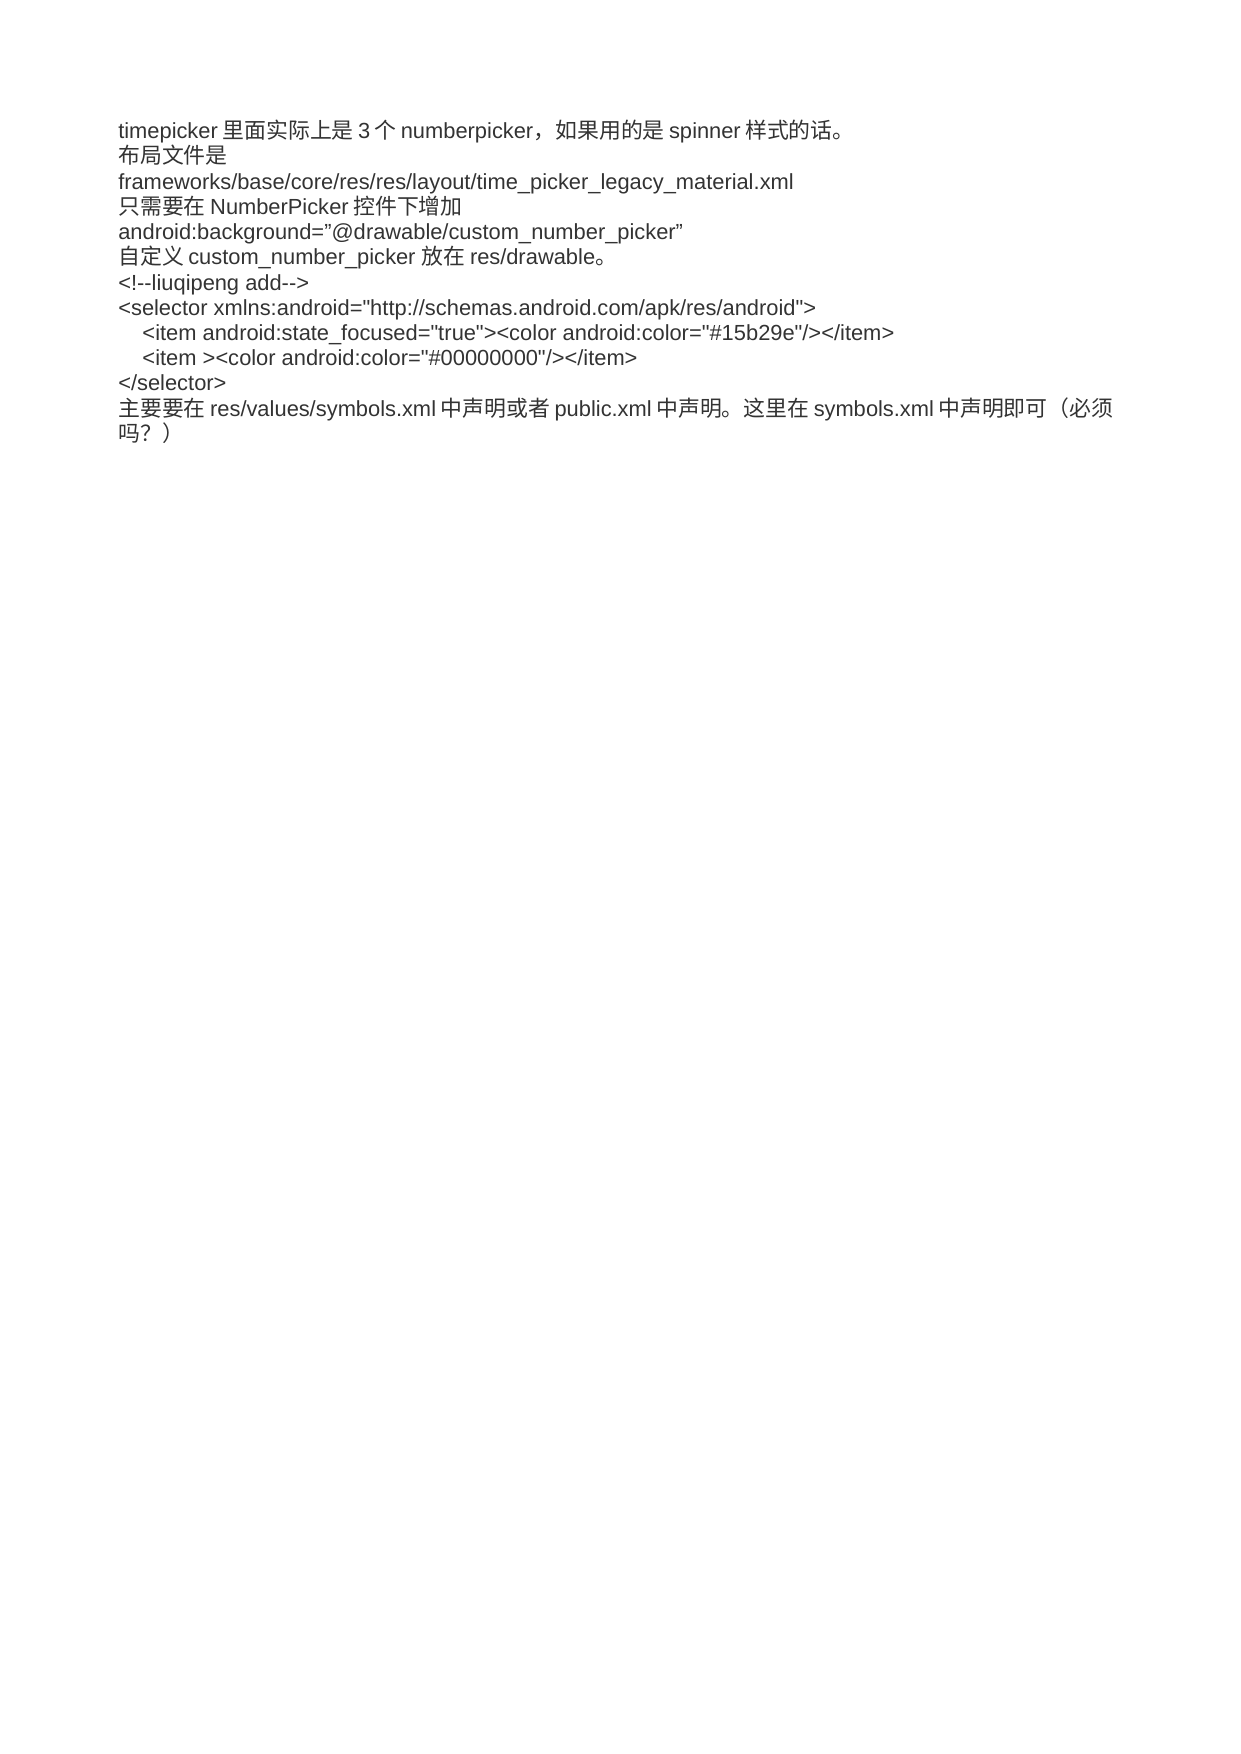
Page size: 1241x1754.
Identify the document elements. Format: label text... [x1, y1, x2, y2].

text <item ><color android:color="#00000000"/></item> [118, 345, 1122, 370]
text 布局文件是 [118, 143, 1122, 168]
text </selector> [118, 370, 1122, 395]
text <!--liuqipeng add--> [118, 269, 1122, 294]
text frameworks/base/core/res/res/layout/time_picker_legacy_material.xml [118, 168, 1122, 194]
text android:background=”@drawable/custom_number_picker” [118, 219, 1122, 244]
text 主要要在res/values/symbols.xml中声明或者public.xml中声明。这里在symbols.xml中声明即可（必须吗？） [118, 395, 1122, 446]
text <item android:state_focused="true"><color android:color="#15b29e"/></item> [118, 320, 1122, 345]
text 自定义custom_number_picker 放在res/drawable。 [118, 244, 1122, 269]
text timepicker里面实际上是3个numberpicker，如果用的是spinner样式的话。 [118, 118, 1122, 143]
text 只需要在NumberPicker控件下增加 [118, 194, 1122, 219]
text <selector xmlns:android="http://schemas.android.com/apk/res/android"> [118, 294, 1122, 320]
